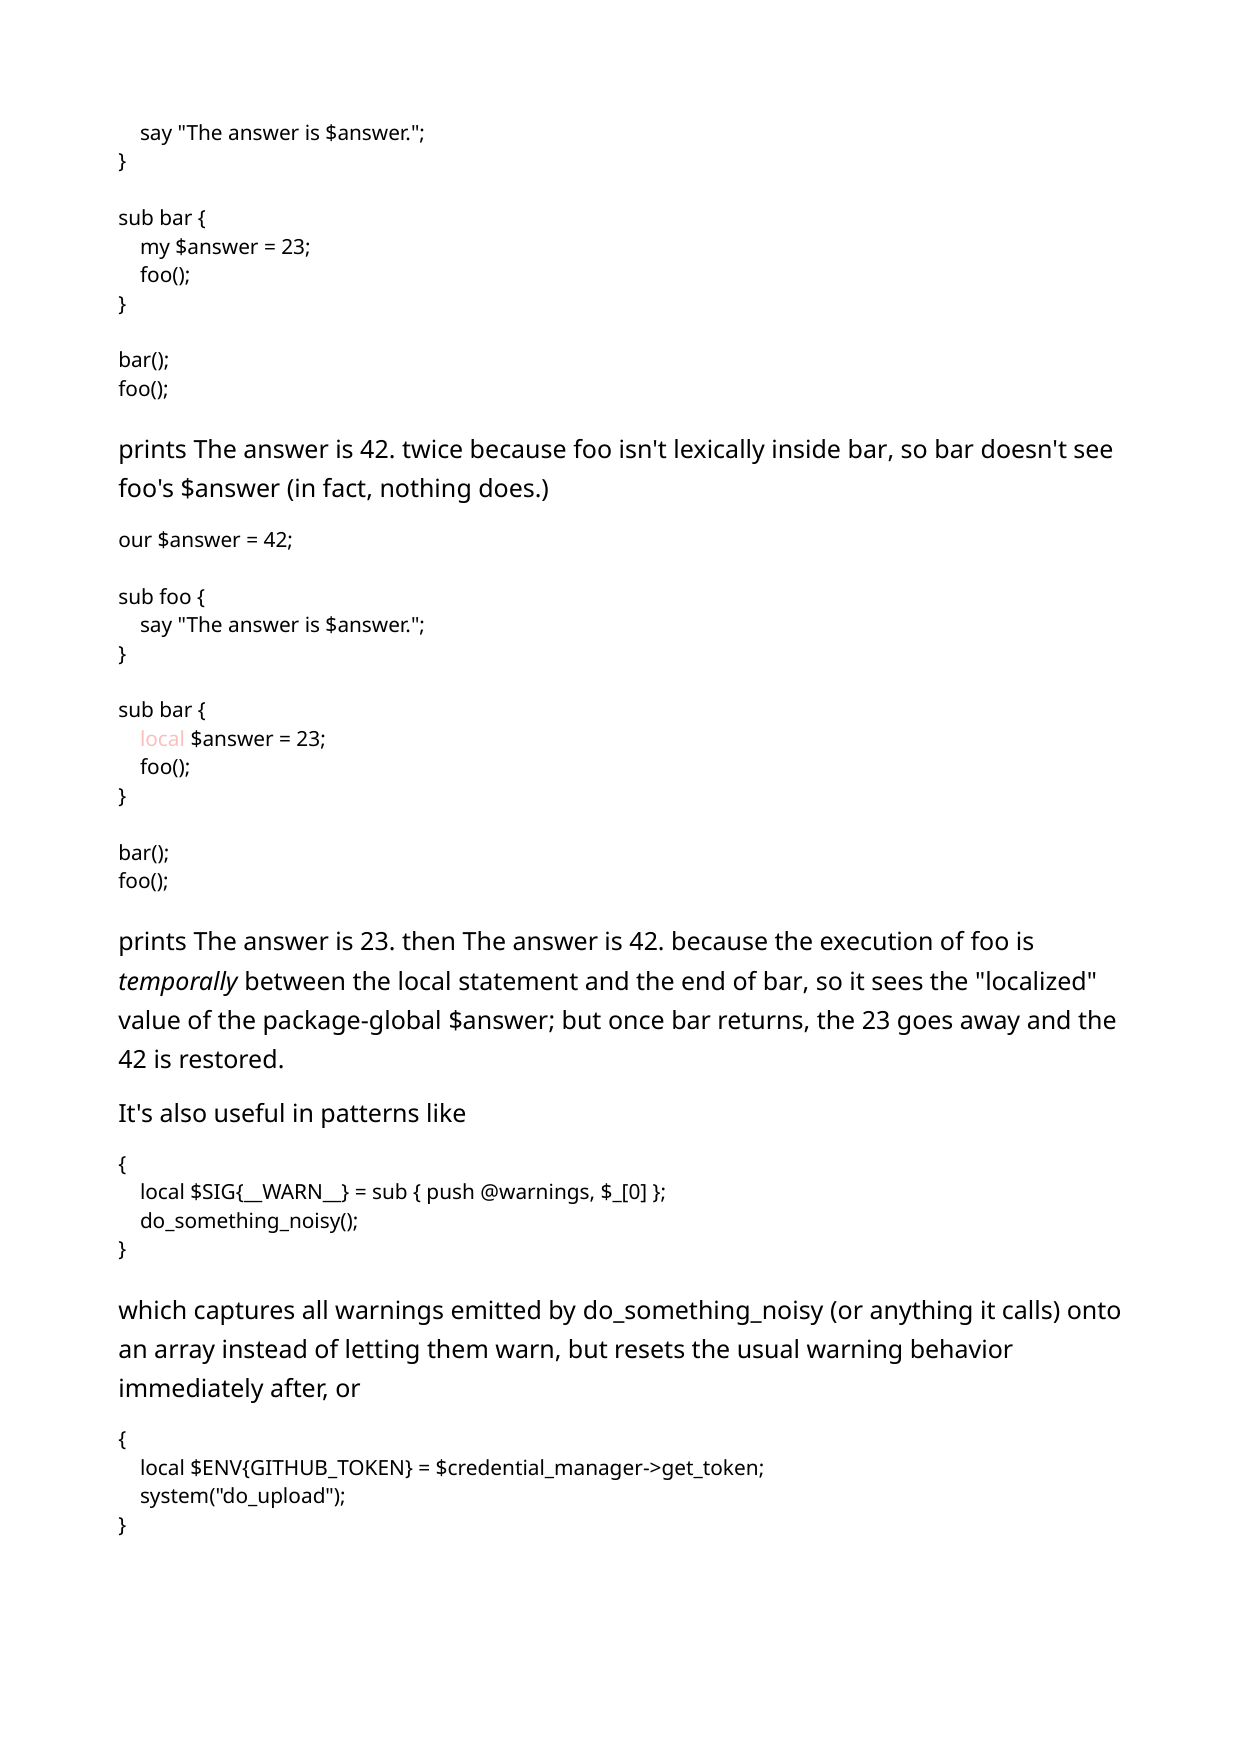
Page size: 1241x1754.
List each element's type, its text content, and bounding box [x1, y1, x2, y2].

text say "The answer is $answer."; [118, 118, 1122, 147]
text } [118, 1510, 1122, 1538]
text local $SIG{__WARN__} = sub { push @warnings, $_[0] }; [118, 1177, 1122, 1206]
text sub foo { [118, 582, 1122, 610]
text bar(); [118, 838, 1122, 866]
text It's also useful in patterns like [118, 1095, 1122, 1129]
text prints The answer is 42. twice because foo isn't lexically inside bar, so bar doesn't see foo's $answer (in fact, nothing does.) [118, 432, 1122, 505]
text local $answer = 23; [118, 724, 1122, 752]
text prints The answer is 23. then The answer is 42. because the execution of foo is temporally between the local statement and the end of bar, so it sees the "localized" value of the package-global $answer; but once bar returns, the 23 goes away and the 42 is restored. [118, 924, 1122, 1076]
text } [118, 1234, 1122, 1263]
text foo(); [118, 374, 1122, 402]
text our $answer = 42; [118, 525, 1122, 553]
text } [118, 147, 1122, 175]
text } [118, 781, 1122, 809]
text system("do_upload"); [118, 1481, 1122, 1510]
text foo(); [118, 752, 1122, 781]
text } [118, 639, 1122, 667]
text foo(); [118, 866, 1122, 894]
text sub bar { [118, 203, 1122, 232]
text sub bar { [118, 696, 1122, 724]
text bar(); [118, 346, 1122, 374]
text say "The answer is $answer."; [118, 610, 1122, 639]
text do_something_noisy(); [118, 1206, 1122, 1234]
text my $answer = 23; [118, 232, 1122, 260]
text foo(); [118, 260, 1122, 289]
text local $ENV{GITHUB_TOKEN} = $credential_manager->get_token; [118, 1453, 1122, 1481]
text } [118, 289, 1122, 317]
text { [118, 1149, 1122, 1177]
text { [118, 1424, 1122, 1453]
text which captures all warnings emitted by do_something_noisy (or anything it calls) onto an array instead of letting them warn, but resets the usual warning behavior immediately after, or [118, 1292, 1122, 1405]
